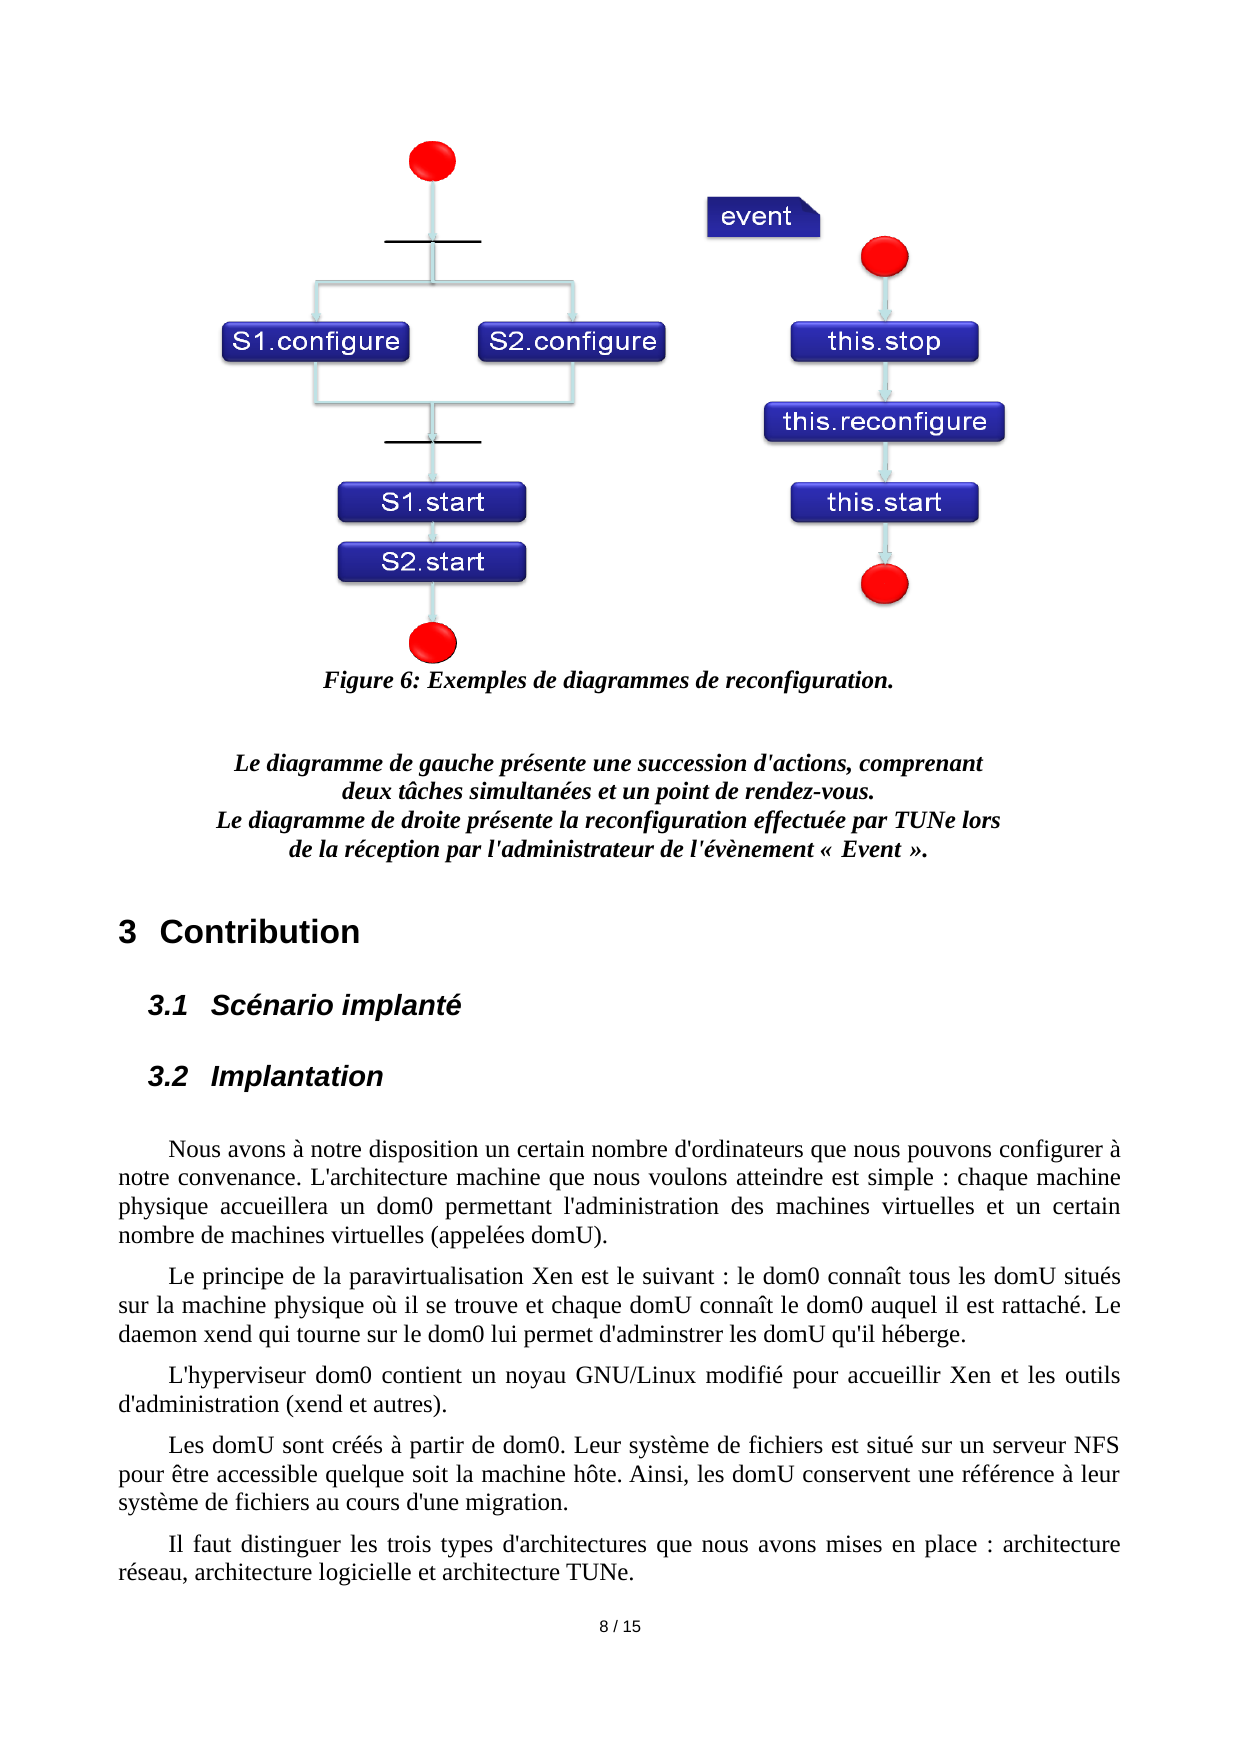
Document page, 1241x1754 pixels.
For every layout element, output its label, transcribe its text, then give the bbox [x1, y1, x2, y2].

text Figure 6: Exemples de diagrammes de reconfiguration. [206, 140, 1013, 723]
text L'hyperviseur dom0 contient un noyau GNU/Linux modifié pour accueillir Xen et les outils d'administration (xend et autres). [118, 1360, 1122, 1417]
text Le diagramme de gauche présente une succession d'actions, comprenant deux tâches simultanées et un point de rendez-vous. Le diagramme de droite présente la reconfiguration effectuée par TUNe lors de la réception par l'administrateur de l'évènement « Event ». [206, 748, 1013, 863]
subtitle Scénario implanté [148, 988, 1122, 1021]
text Nous avons à notre disposition un certain nombre d'ordinateurs que nous pouvons configurer à notre convenance. L'architecture machine que nous voulons atteindre est simple : chaque machine physique accueillera un dom0 permettant l'administration des machines virtuelles et un certain nombre de machines virtuelles (appelées domU). [118, 1134, 1122, 1249]
text Le principe de la paravirtualisation Xen est le suivant : le dom0 connaît tous les domU situés sur la machine physique où il se trouve et chaque domU connaît le dom0 auquel il est rattaché. Le daemon xend qui tourne sur le dom0 lui permet d'adminstrer les domU qu'il héberge. [118, 1261, 1122, 1347]
text Les domU sont créés à partir de dom0. Leur système de fichiers est situé sur un serveur NFS pour être accessible quelque soit la machine hôte. Ainsi, les domU conservent une référence à leur système de fichiers au cours d'une migration. [118, 1430, 1122, 1516]
text Il faut distinguer les trois types d'architectures que nous avons mises en place : architecture réseau, architecture logicielle et architecture TUNe. [118, 1529, 1122, 1586]
subtitle Implantation [148, 1059, 1122, 1092]
subtitle Contribution [118, 912, 1122, 950]
